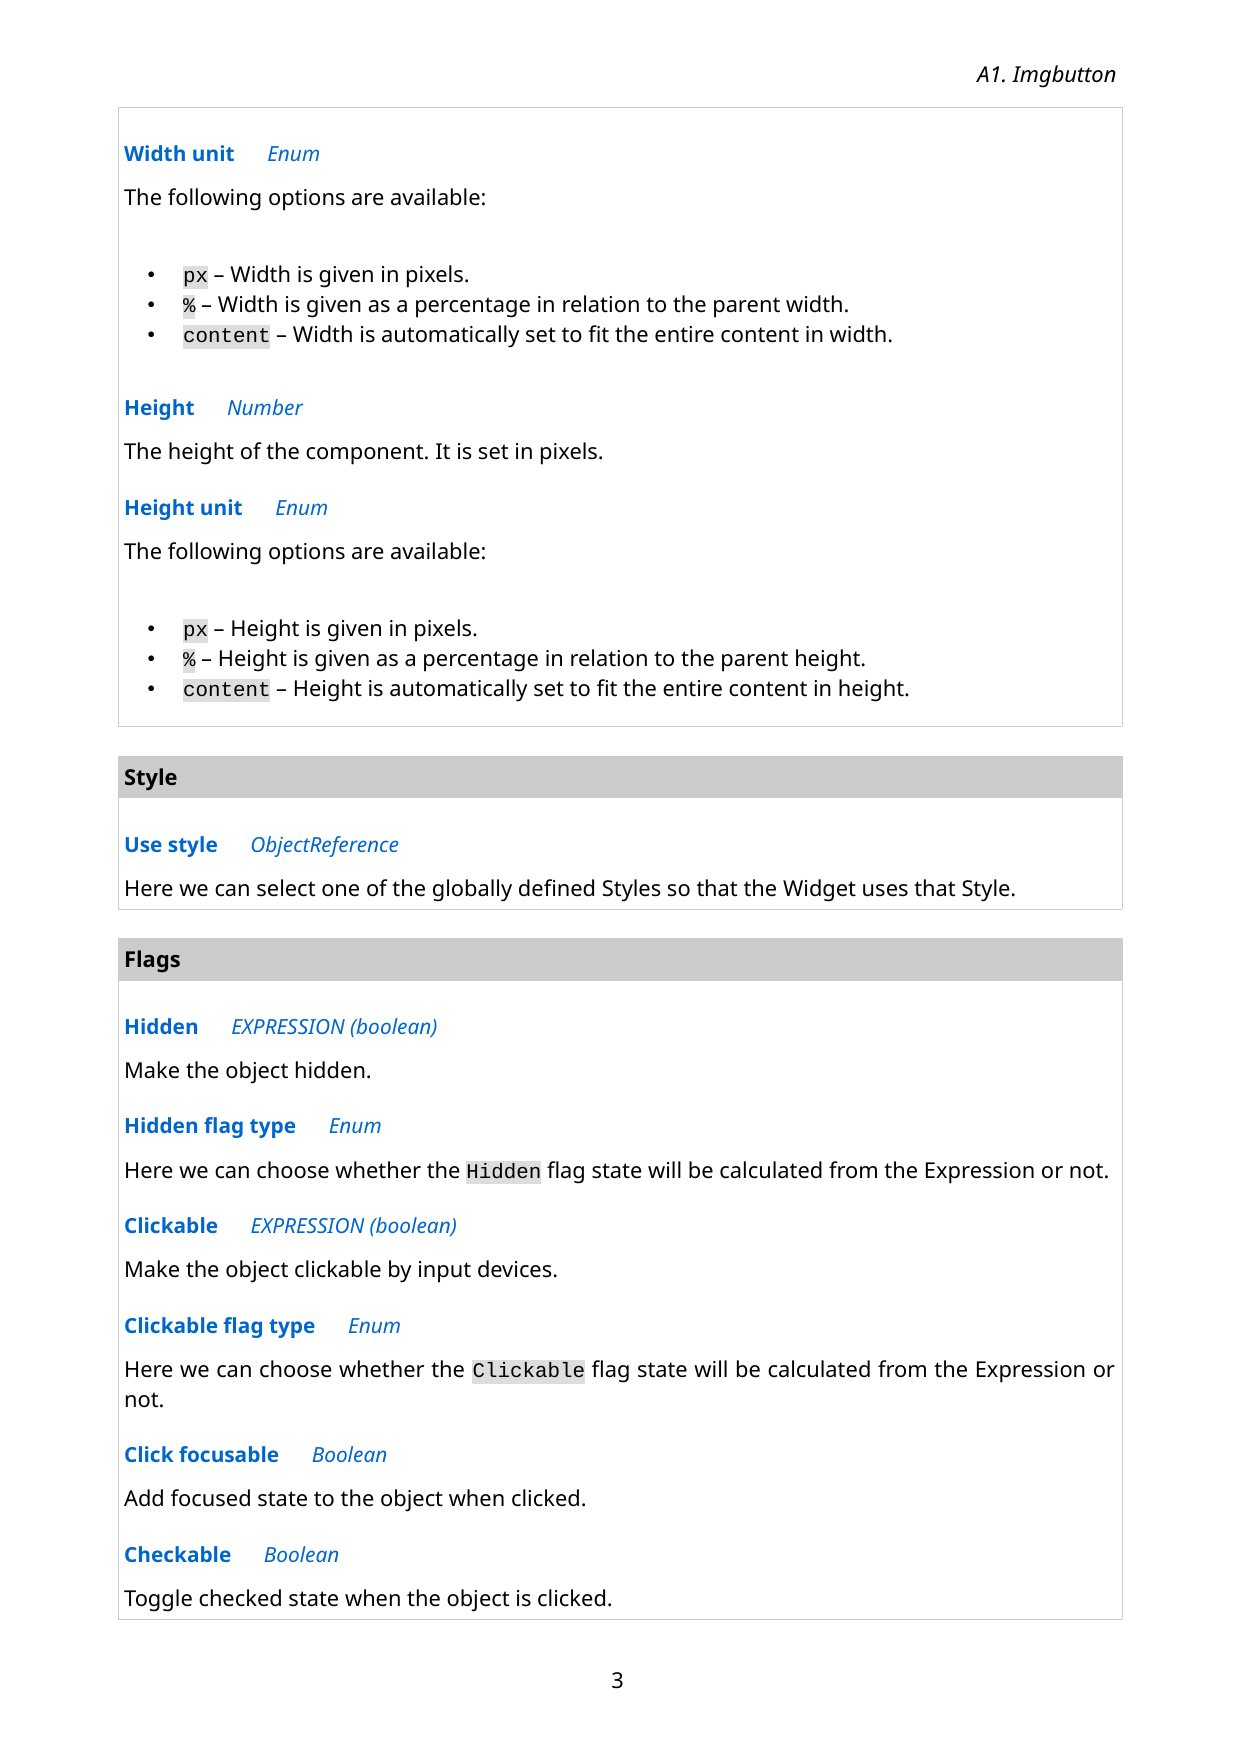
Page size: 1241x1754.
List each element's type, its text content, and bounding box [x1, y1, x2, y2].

table_header Style [119, 757, 1122, 797]
table_cell Width unit Enum The following options are available: px – Width is given in pixels. % – Width is given as a percentage in relation to the parent width. content – Width is automatically set to fit the entire content in width. Height Number The height of the component. It is set in pixels. Height unit Enum The following options are available: px – Height is given in pixels. % – Height is given as a percentage in relation to the parent height. content – Height is automatically set to fit the entire content in height. [119, 108, 1122, 726]
table_cell Hidden EXPRESSION (boolean) Make the object hidden. Hidden flag type Enum Here we can choose whether the Hidden flag state will be calculated from the Expression or not. Clickable EXPRESSION (boolean) Make the object clickable by input devices. Clickable flag type Enum Here we can choose whether the Clickable flag state will be calculated from the Expression or not. Click focusable Boolean Add focused state to the object when clicked. Checkable Boolean Toggle checked state when the object is clicked. [119, 981, 1122, 1618]
table_header Flags [119, 939, 1122, 980]
table_cell Use style ObjectReference Here we can select one of the globally defined Styles so that the Widget uses that Style. [119, 798, 1122, 908]
